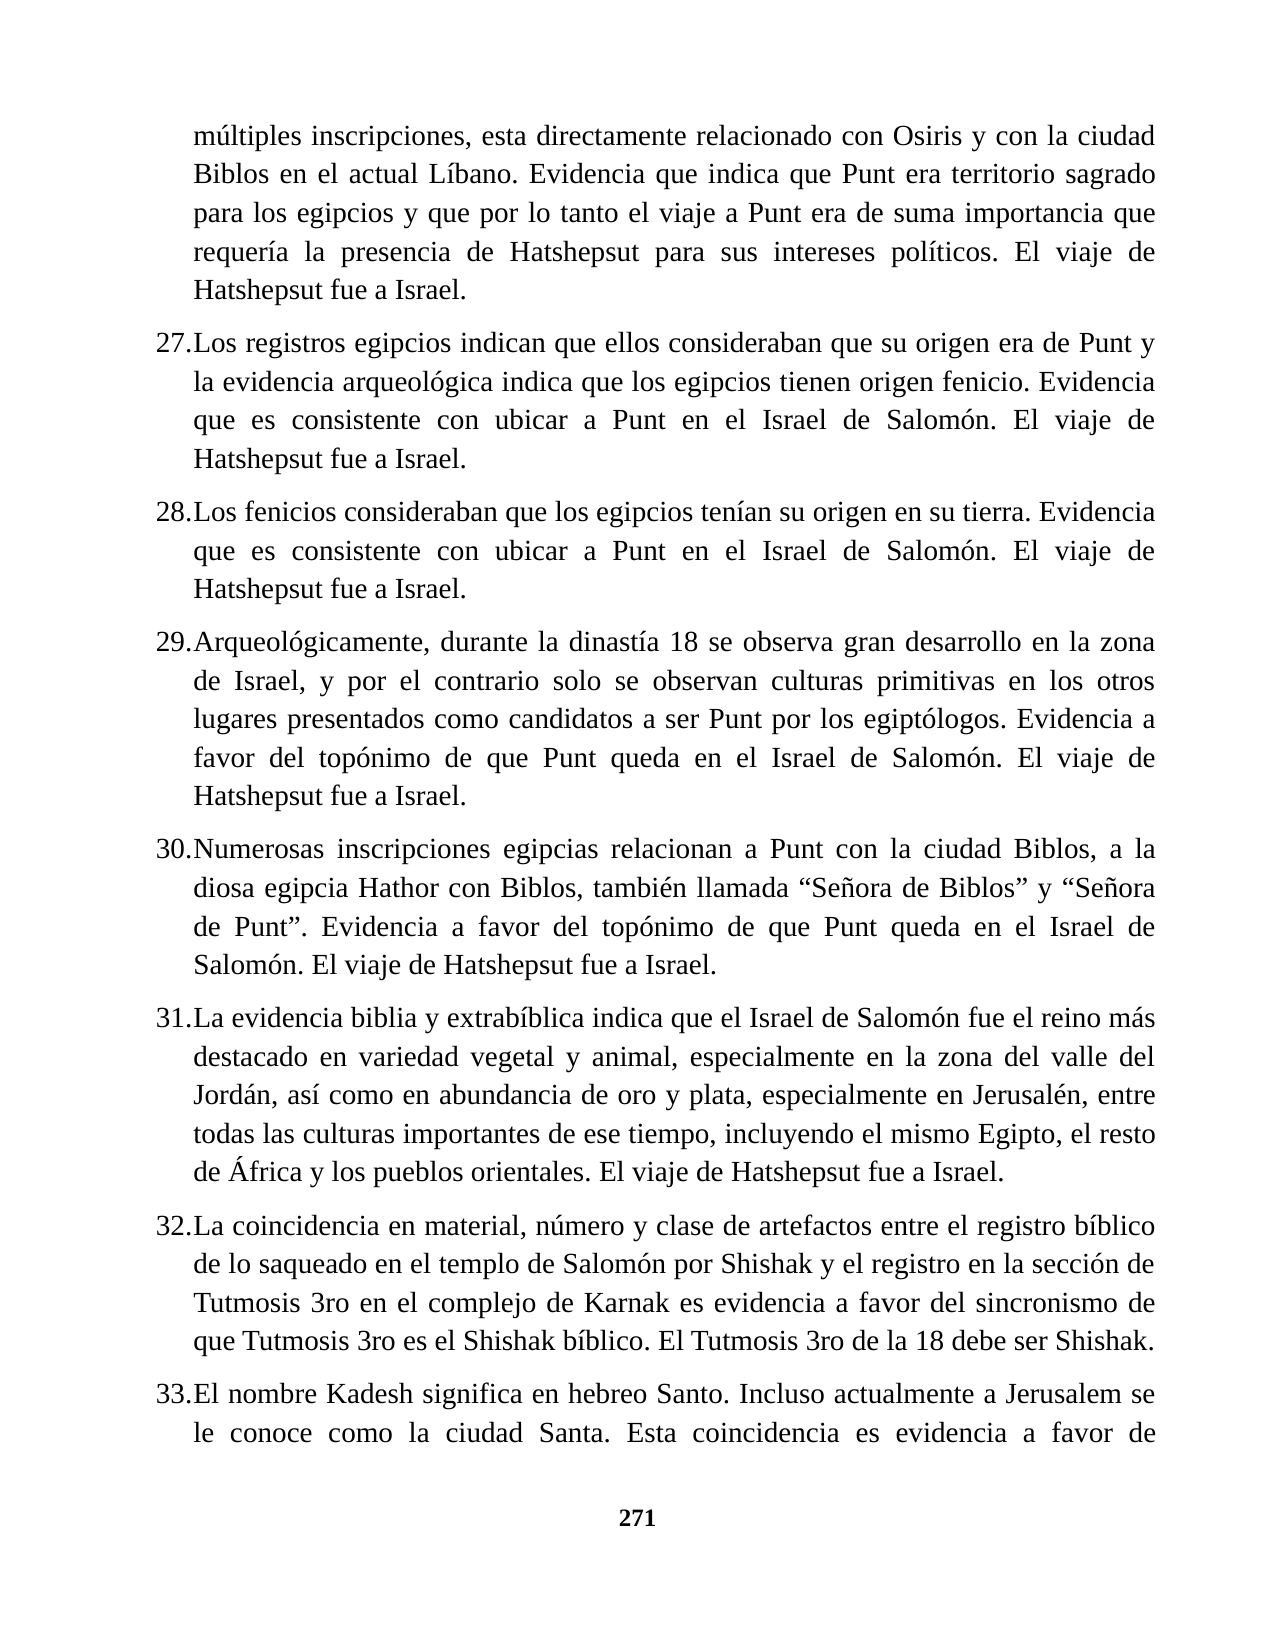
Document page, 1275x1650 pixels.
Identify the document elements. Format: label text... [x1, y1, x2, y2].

list Los registros egipcios indican que ellos consideraban que su origen era de Punt y la evidencia arqueológica indica que los egipcios tienen origen fenicio. Evidencia que es consistente con ubicar a Punt en el Israel de Salomón. El viaje de Hatshepsut fue a Israel. [156, 325, 1157, 474]
list El nombre Kadesh significa en hebreo Santo. Incluso actualmente a Jerusalem se le conoce como la ciudad Santa. Esta coincidencia es evidencia a favor de [156, 1376, 1157, 1448]
list múltiples inscripciones, esta directamente relacionado con Osiris y con la ciudad Biblos en el actual Líbano. Evidencia que indica que Punt era territorio sagrado para los egipcios y que por lo tanto el viaje a Punt era de suma importancia que requería la presencia de Hatshepsut para sus intereses políticos. El viaje de Hatshepsut fue a Israel. [156, 118, 1157, 306]
list Los fenicios consideraban que los egipcios tenían su origen en su tierra. Evidencia que es consistente con ubicar a Punt en el Israel de Salomón. El viaje de Hatshepsut fue a Israel. [156, 494, 1157, 605]
list La evidencia biblia y extrabíblica indica que el Israel de Salomón fue el reino más destacado en variedad vegetal y animal, especialmente en la zona del valle del Jordán, así como en abundancia de oro y plata, especialmente en Jerusalén, entre todas las culturas importantes de ese tiempo, incluyendo el mismo Egipto, el resto de África y los pueblos orientales. El viaje de Hatshepsut fue a Israel. [156, 1000, 1157, 1188]
list Numerosas inscripciones egipcias relacionan a Punt con la ciudad Biblos, a la diosa egipcia Hathor con Biblos, también llamada “Señora de Biblos” y “Señora de Punt”. Evidencia a favor del topónimo de que Punt queda en el Israel de Salomón. El viaje de Hatshepsut fue a Israel. [156, 832, 1157, 981]
list La coincidencia en material, número y clase de artefactos entre el registro bíblico de lo saqueado en el templo de Salomón por Shishak y el registro en la sección de Tutmosis 3ro en el complejo de Karnak es evidencia a favor del sincronismo de que Tutmosis 3ro es el Shishak bíblico. El Tutmosis 3ro de la 18 debe ser Shishak. [156, 1208, 1157, 1357]
list Arqueológicamente, durante la dinastía 18 se observa gran desarrollo en la zona de Israel, y por el contrario solo se observan culturas primitivas en los otros lugares presentados como candidatos a ser Punt por los egiptólogos. Evidencia a favor del topónimo de que Punt queda en el Israel de Salomón. El viaje de Hatshepsut fue a Israel. [156, 624, 1157, 812]
